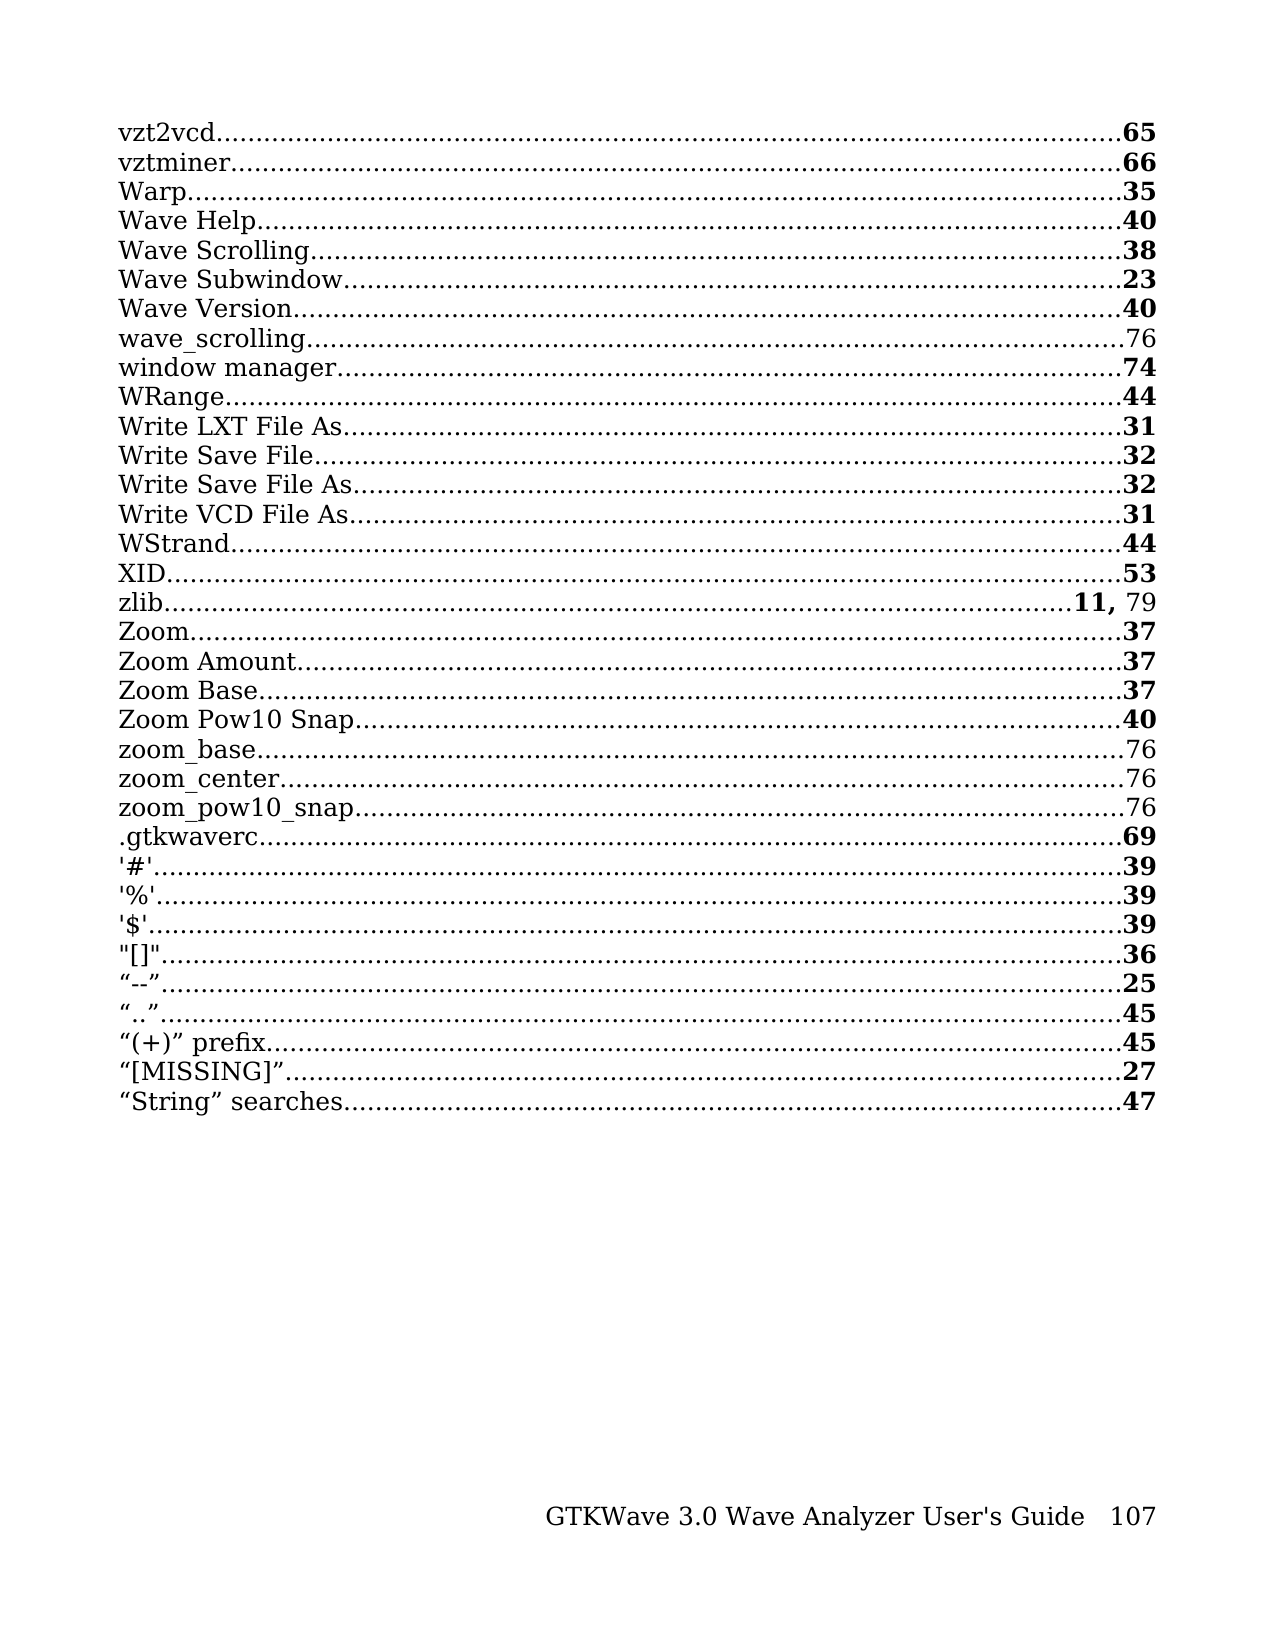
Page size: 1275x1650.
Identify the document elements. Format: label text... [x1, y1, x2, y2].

text XID 53 [118, 558, 1157, 588]
text WRange 44 [118, 382, 1157, 412]
text Write LXT File As 31 [118, 412, 1157, 441]
text WStrand 44 [118, 529, 1157, 558]
text "[]" 36 [118, 940, 1157, 969]
text '$' 39 [118, 910, 1157, 940]
text “..” 45 [118, 998, 1157, 1028]
text zlib 11, 79 [118, 588, 1157, 617]
text .gtkwaverc 69 [118, 822, 1157, 852]
text “--” 25 [118, 969, 1157, 998]
text zoom_pow10_snap 76 [118, 793, 1157, 822]
text Wave Version 40 [118, 294, 1157, 324]
text Write VCD File As 31 [118, 500, 1157, 529]
text Zoom Pow10 Snap 40 [118, 705, 1157, 735]
text '%' 39 [118, 881, 1157, 910]
text Write Save File 32 [118, 441, 1157, 470]
text Wave Scrolling 38 [118, 236, 1157, 265]
text wave_scrolling 76 [118, 324, 1157, 353]
text Zoom Amount 37 [118, 647, 1157, 676]
text Wave Help 40 [118, 206, 1157, 236]
text “String” searches 47 [118, 1087, 1157, 1116]
text “(+)” prefix 45 [118, 1028, 1157, 1057]
text Wave Subwindow 23 [118, 265, 1157, 294]
text '#' 39 [118, 852, 1157, 881]
text vzt2vcd 65 [118, 118, 1157, 147]
text vztminer 66 [118, 147, 1157, 177]
text Zoom 37 [118, 617, 1157, 647]
text zoom_base 76 [118, 735, 1157, 764]
text “[MISSING]” 27 [118, 1057, 1157, 1087]
text window manager 74 [118, 353, 1157, 382]
text Zoom Base 37 [118, 676, 1157, 705]
text Warp 35 [118, 177, 1157, 206]
text zoom_center 76 [118, 764, 1157, 793]
text Write Save File As 32 [118, 470, 1157, 500]
